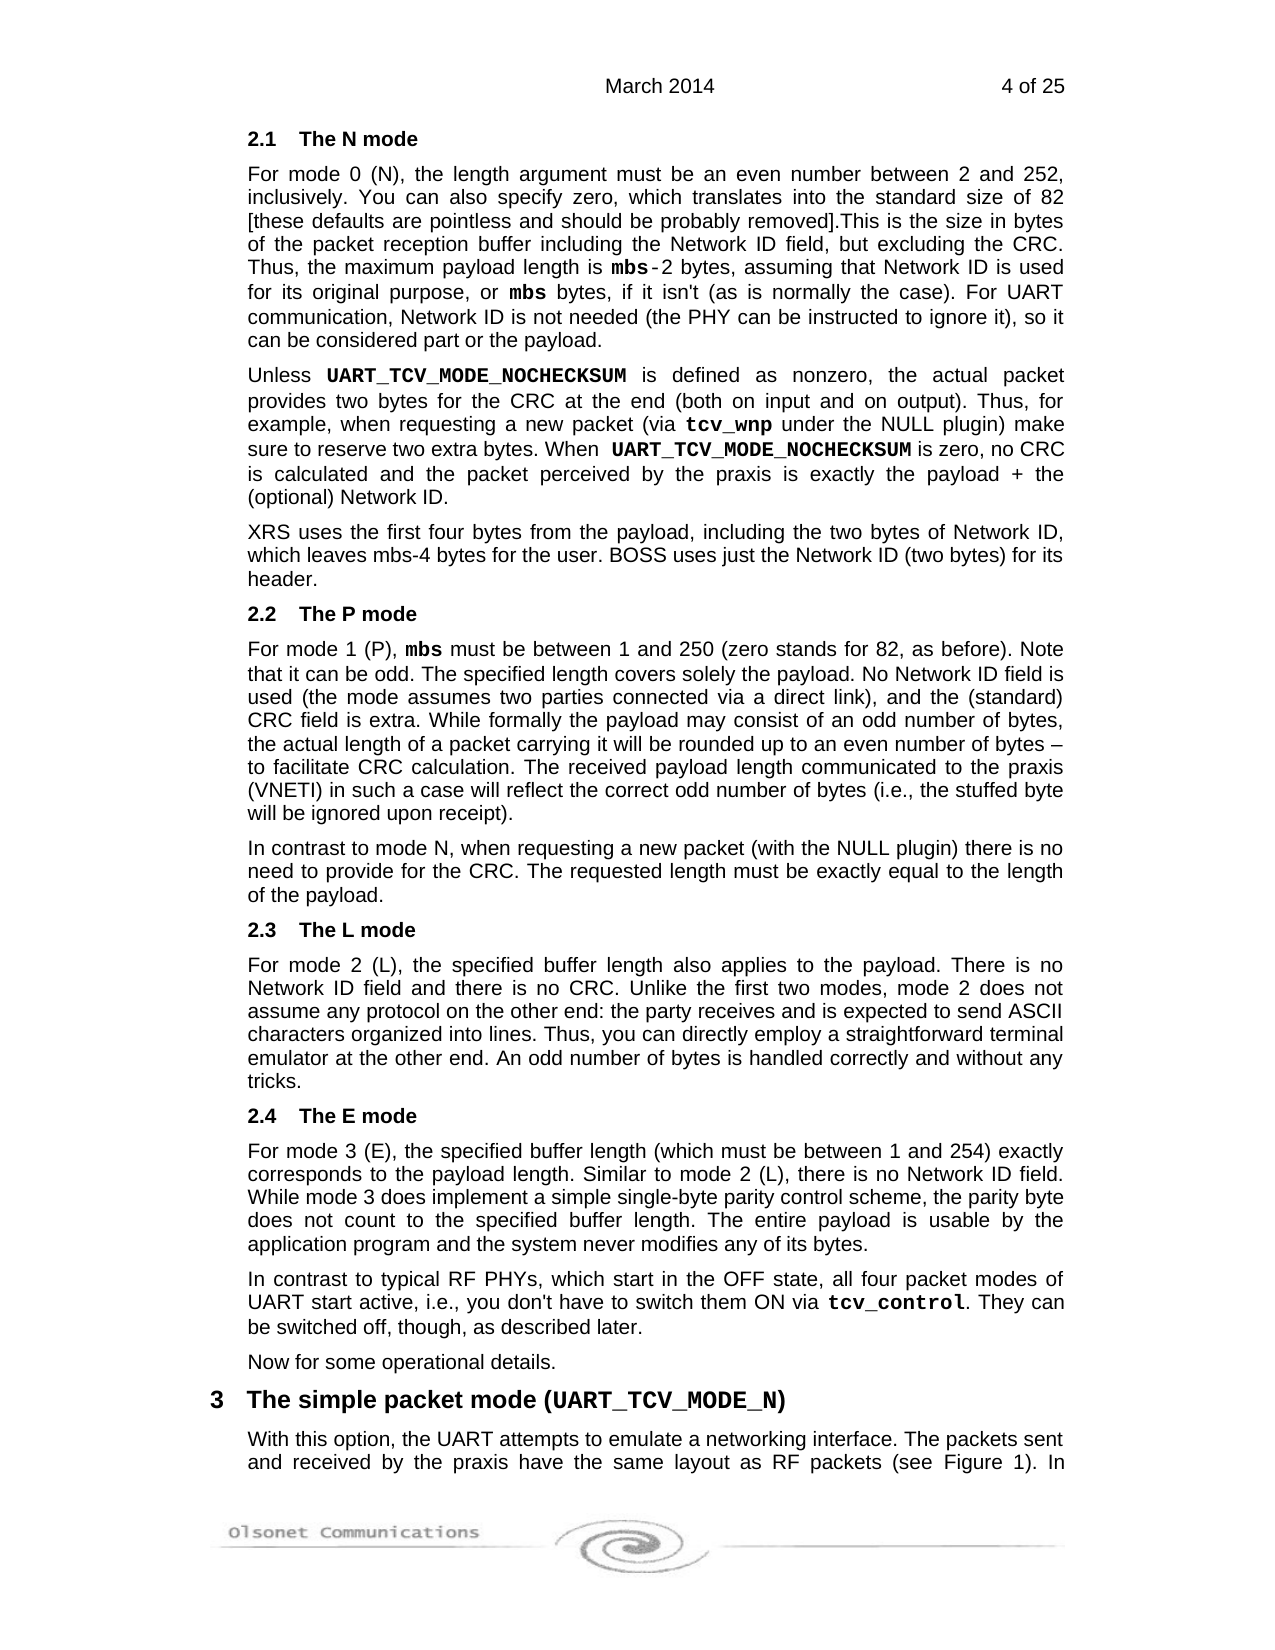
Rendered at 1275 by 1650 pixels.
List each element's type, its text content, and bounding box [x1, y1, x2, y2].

text For mode 2 (L), the specified buffer length also applies to the payload. There is no Network ID field and there is no CRC. Unlike the first two modes, mode 2 does not assume any protocol on the other end: the party receives and is expected to send ASCII characters organized into lines. Thus, you can directly employ a straightforward terminal emulator at the other end. An odd number of bytes is handled correctly and without any tricks. [247, 953, 1065, 1093]
subtitle The L mode [247, 918, 1065, 941]
text In contrast to typical RF PHYs, which start in the OFF state, all four packet modes of UART start active, i.e., you don't have to switch them ON via tcv_control. They can be switched off, though, as described later. [247, 1267, 1065, 1339]
picture [210, 1504, 1065, 1596]
text XRS uses the first four bytes from the payload, including the two bytes of Network ID, which leaves mbs-4 bytes for the user. BOSS uses just the Network ID (two bytes) for its header. [247, 521, 1065, 591]
subtitle The E mode [247, 1104, 1065, 1128]
subtitle The N mode [247, 128, 1065, 151]
text Unless UART_TCV_MODE_NOCHECKSUM is defined as nonzero, the actual packet provides two bytes for the CRC at the end (both on input and on output). Thus, for example, when requesting a new packet (via tcv_wnp under the NULL plugin) make sure to reserve two extra bytes. When UART_TCV_MODE_NOCHECKSUM is zero, no CRC is calculated and the packet perceived by the praxis is exactly the payload + the (optional) Network ID. [247, 364, 1065, 509]
text For mode 3 (E), the specified buffer length (which must be between 1 and 254) exactly corresponds to the payload length. Similar to mode 2 (L), there is no Network ID field. While mode 3 does implement a simple single-byte parity control scheme, the parity byte does not count to the specified buffer length. The entire payload is usable by the application program and the system never modifies any of its bytes. [247, 1139, 1065, 1256]
subtitle The P mode [247, 602, 1065, 626]
text Now for some operational details. [247, 1351, 1065, 1374]
subtitle The simple packet mode (UART_TCV_MODE_N) [210, 1386, 1065, 1416]
text For mode 1 (P), mbs must be between 1 and 250 (zero stands for 82, as before). Note that it can be odd. The specified length covers solely the payload. No Network ID field is used (the mode assumes two parties connected via a direct link), and the (standard) CRC field is extra. While formally the payload may consist of an odd number of bytes, the actual length of a packet carrying it will be rounded up to an even number of bytes – to facilitate CRC calculation. The received payload length communicated to the praxis (VNETI) in such a case will reflect the correct odd number of bytes (i.e., the stuffed byte will be ignored upon receipt). [247, 637, 1065, 825]
text With this option, the UART attempts to emulate a networking interface. The packets sent and received by the praxis have the same layout as RF packets (see Figure 1). In [247, 1427, 1065, 1474]
text In contrast to mode N, when requesting a new packet (with the NULL plugin) there is no need to provide for the CRC. The requested length must be exactly equal to the length of the payload. [247, 837, 1065, 906]
text For mode 0 (N), the length argument must be an even number between 2 and 252, inclusively. You can also specify zero, which translates into the standard size of 82 [these defaults are pointless and should be probably removed].This is the size in bytes of the packet reception buffer including the Network ID field, but excluding the CRC. Thus, the maximum payload length is mbs-2 bytes, assuming that Network ID is used for its original purpose, or mbs bytes, if it isn't (as is normally the case). For UART communication, Network ID is not needed (the PHY can be instructed to ignore it), so it can be considered part or the payload. [247, 163, 1065, 352]
